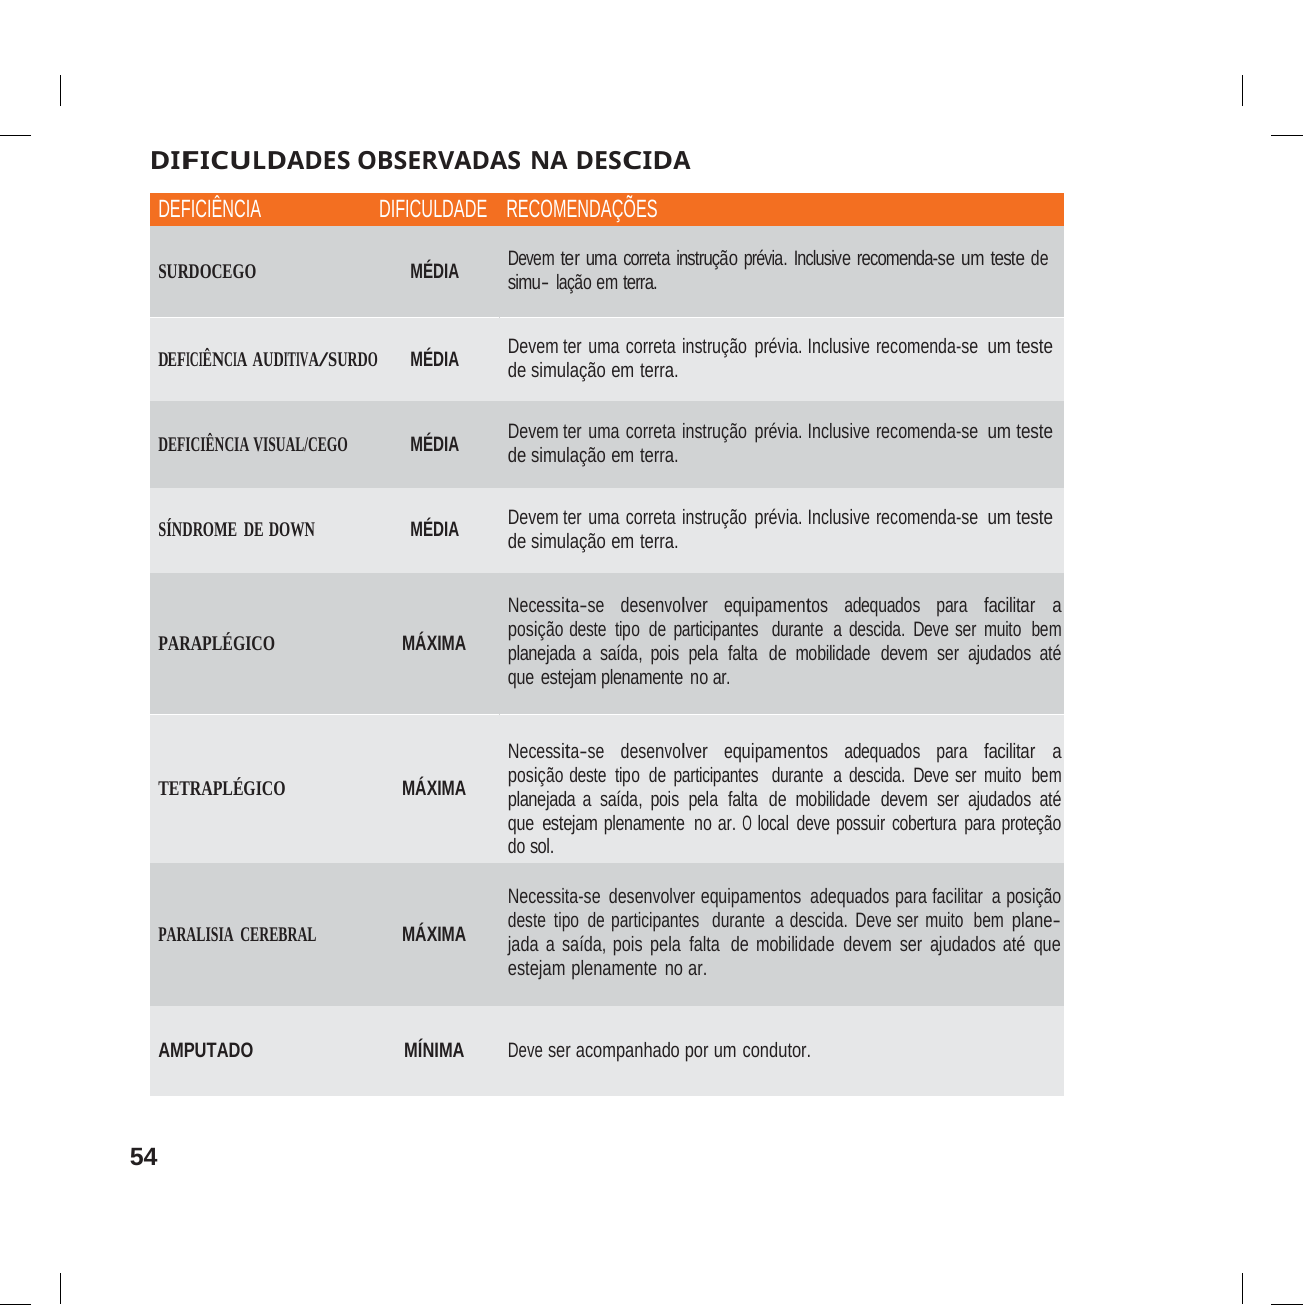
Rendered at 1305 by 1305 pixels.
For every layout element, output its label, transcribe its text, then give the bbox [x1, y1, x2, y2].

table_header DEFICIÊNCIA DIFICULDADE RECOMENDAÇÕES [150, 193, 1064, 226]
text DIFICULDADES OBSERVADAS NA DESCIDA [149, 147, 1304, 175]
table_cell AMPUTADO MÍNIMA [150, 1006, 499, 1096]
table_cell PARALISIA CEREBRAL MÁXIMA [150, 863, 499, 1006]
table_cell SÍNDROME DE DOWN MÉDIA [150, 488, 499, 573]
table_cell Devem ter uma correta instrução prévia. Inclusive recomenda-se um teste de simulação em terra. [500, 488, 1064, 573]
table_cell Necessita-se desenvolver equipamentos adequados para facilitar a posição deste tipo de participantes durante a descida. Deve ser muito bem planejada a saída, pois pela falta de mobilidade devem ser ajudados até que estejam plenamente no ar. [500, 573, 1064, 714]
table_cell SURDOCEGO MÉDIA [150, 226, 499, 317]
text 54 [129, 1142, 1304, 1171]
table_cell Necessita-se desenvolver equipamentos adequados para facilitar a posição deste tipo de participantes durante a descida. Deve ser muito bem planejada a saída, pois pela falta de mobilidade devem ser ajudados até que estejam plenamente no ar. O local deve possuir cobertura para proteção do sol. [500, 715, 1064, 863]
table_cell Necessita-se desenvolver equipamentos adequados para facilitar a posição deste tipo de participantes durante a descida. Deve ser muito bem plane- jada a saída, pois pela falta de mobilidade devem ser ajudados até que estejam plenamente no ar. [500, 863, 1064, 1006]
table_cell Devem ter uma correta instrução prévia. Inclusive recomenda-se um teste de simulação em terra. [500, 318, 1064, 401]
table_cell PARAPLÉGICO MÁXIMA [150, 573, 499, 714]
table_cell TETRAPLÉGICO MÁXIMA [150, 715, 499, 863]
table_cell Devem ter uma correta instrução prévia. Inclusive recomenda-se um teste de simulação em terra. [500, 401, 1064, 488]
table_cell DEFICIÊNCIA VISUAL/CEGO MÉDIA [150, 401, 499, 488]
table_cell Deve ser acompanhado por um condutor. [500, 1006, 1064, 1096]
table_cell Devem ter uma correta instrução prévia. Inclusive recomenda-se um teste de simu- lação em terra. [500, 226, 1064, 317]
table_cell DEFICIÊNCIA AUDITIVA/SURDO MÉDIA [150, 318, 499, 401]
